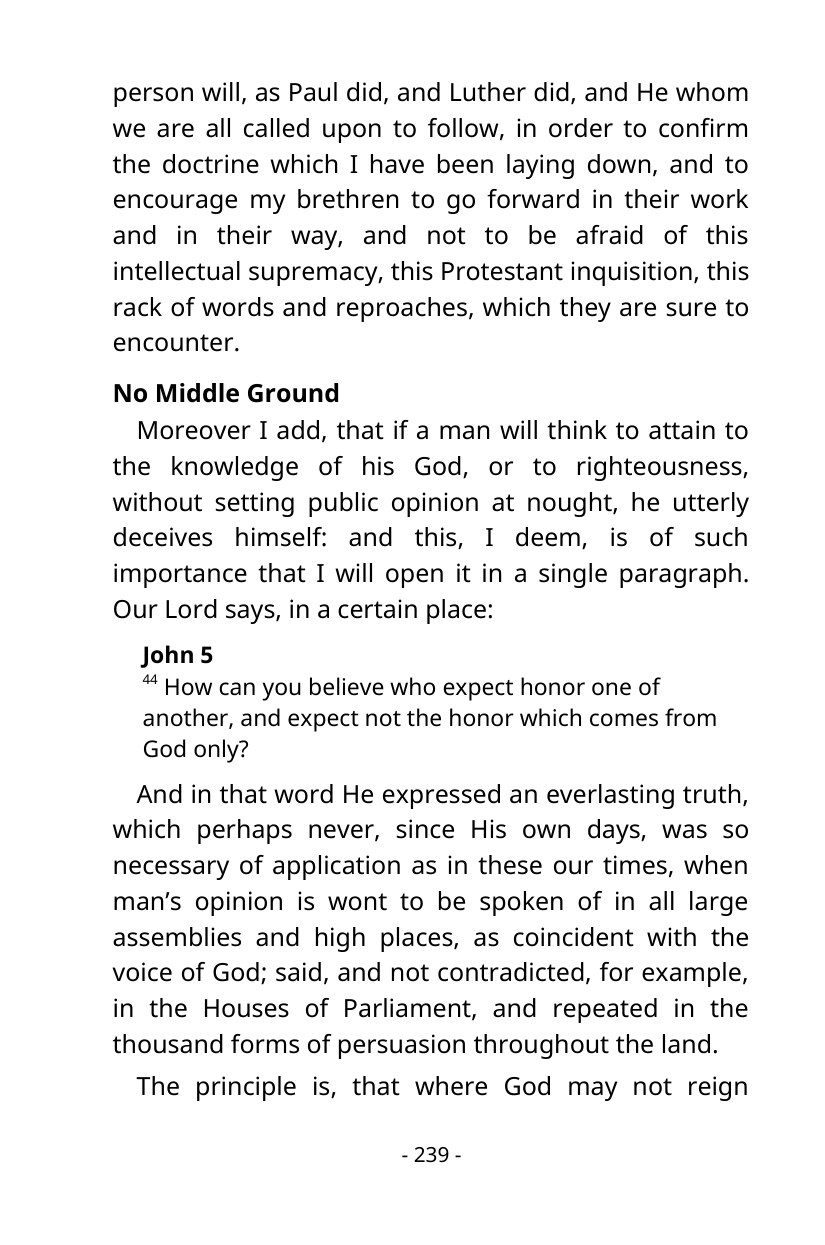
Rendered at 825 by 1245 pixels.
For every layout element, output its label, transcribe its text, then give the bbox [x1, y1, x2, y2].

text And in that word He expressed an everlasting truth, which perhaps never, since His own days, was so necessary of application as in these our times, when man’s opinion is wont to be spoken of in all large assemblies and high places, as coincident with the voice of God; said, and not contradicted, for example, in the Houses of Parliament, and repeated in the thousand forms of persuasion throughout the land. [112, 776, 750, 1060]
text 44 How can you believe who expect honor one of another, and expect not the honor which comes from God only? [142, 671, 720, 764]
text John 5 [142, 639, 750, 671]
text The principle is, that where God may not reign [112, 1068, 750, 1102]
subtitle No Middle Ground [112, 376, 750, 410]
text person will, as Paul did, and Luther did, and He whom we are all called upon to follow, in order to confirm the doctrine which I have been laying down, and to encourage my brethren to go forward in their work and in their way, and not to be afraid of this intellectual supremacy, this Protestant inquisition, this rack of words and reproaches, which they are sure to encounter. [112, 75, 750, 359]
text Moreover I add, that if a man will think to attain to the knowledge of his God, or to righteousness, without setting public opinion at nought, he utterly deceives himself: and this, I deem, is of such importance that I will open it in a single paragraph. Our Lord says, in a certain place: [112, 413, 750, 626]
